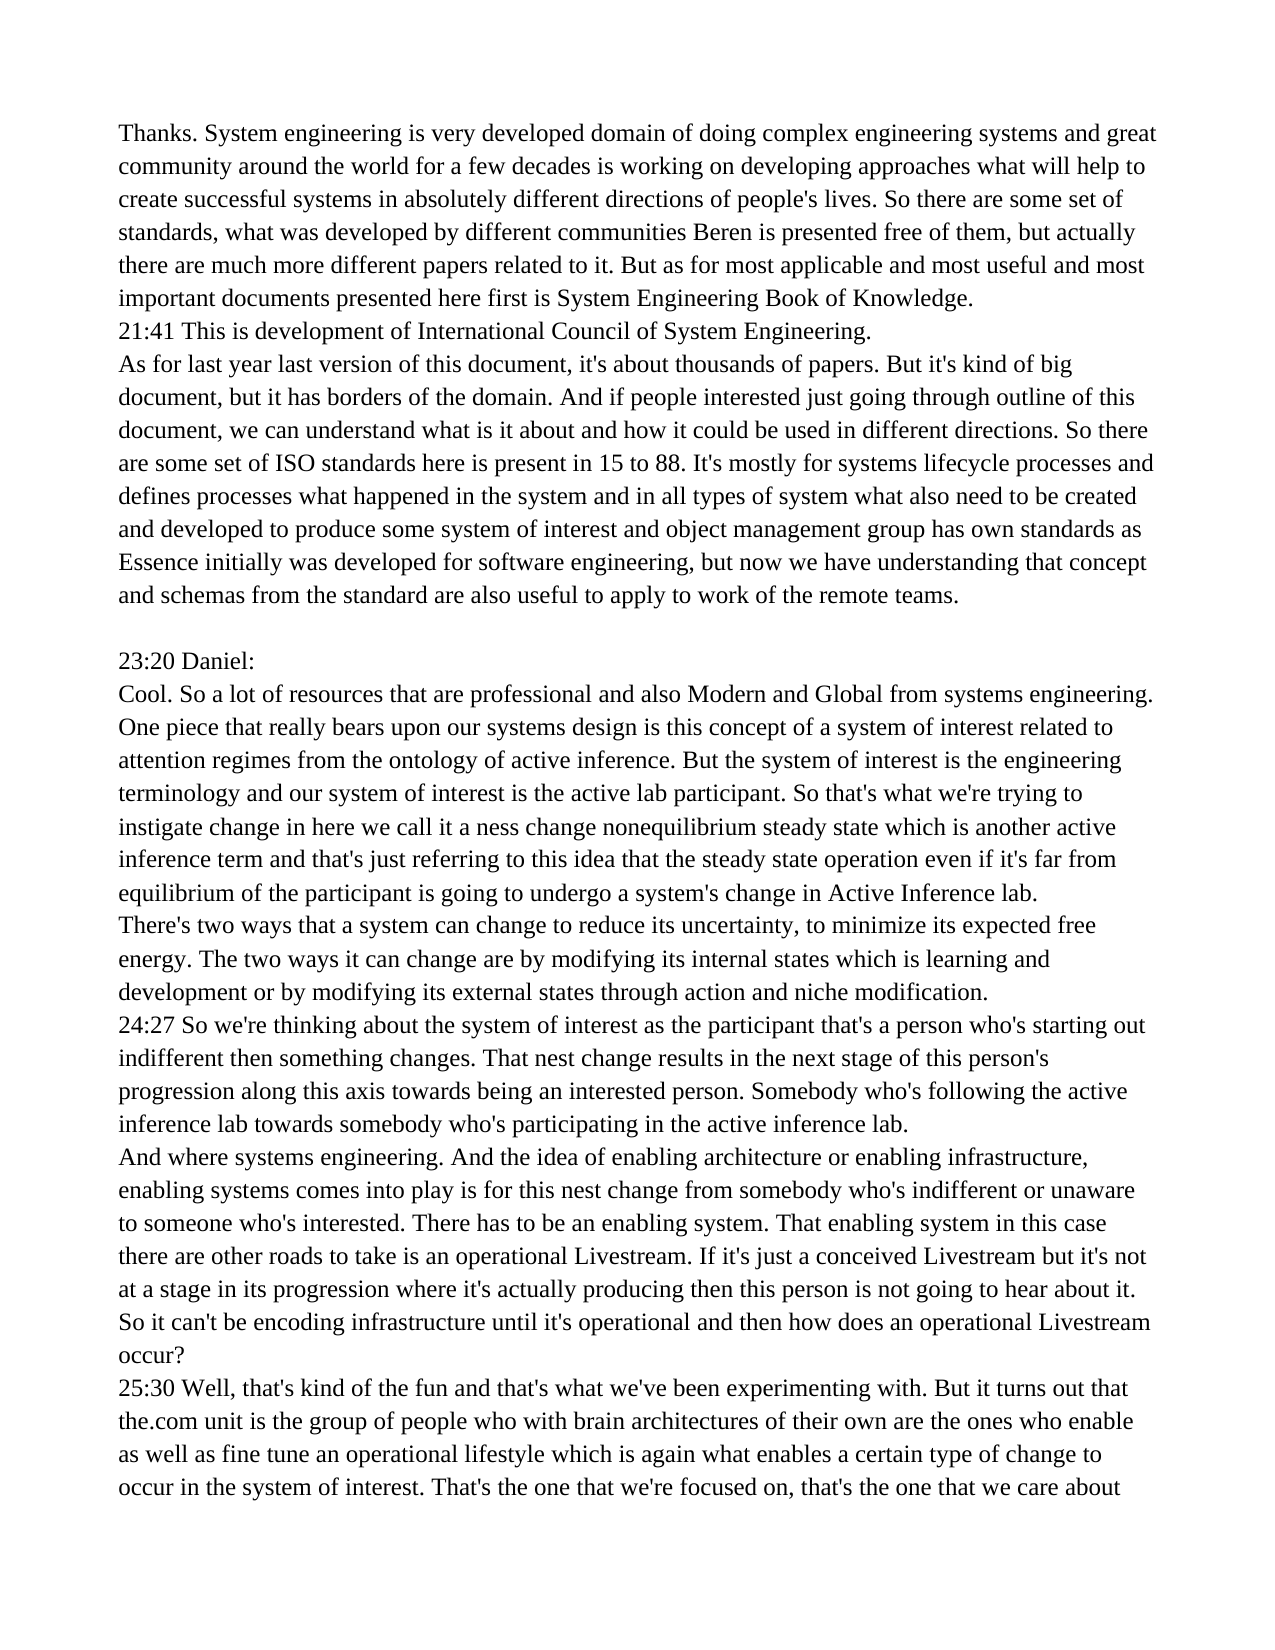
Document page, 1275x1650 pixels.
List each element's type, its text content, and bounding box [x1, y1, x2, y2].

text There's two ways that a system can change to reduce its uncertainty, to minimize its expected free energy. The two ways it can change are by modifying its internal states which is learning and development or by modifying its external states through action and niche modification. [118, 911, 1157, 1005]
text So it can't be encoding infrastructure until it's operational and then how does an operational Livestream occur? [118, 1307, 1157, 1369]
text 21:41 This is development of International Council of System Engineering. [118, 316, 1157, 345]
text 24:27 So we're thinking about the system of interest as the participant that's a person who's starting out indifferent then something changes. That nest change results in the next stage of this person's progression along this axis towards being an interested person. Somebody who's following the active inference lab towards somebody who's participating in the active inference lab. [118, 1010, 1157, 1137]
text 25:30 Well, that's kind of the fun and that's what we've been experimenting with. But it turns out that the.com unit is the group of people who with brain architectures of their own are the ones who enable as well as fine tune an operational lifestyle which is again what enables a certain type of change to occur in the system of interest. That's the one that we're focused on, that's the one that we care about [118, 1373, 1157, 1501]
text 23:20 Daniel: [118, 646, 1157, 675]
text Thanks. System engineering is very developed domain of doing complex engineering systems and great community around the world for a few decades is working on developing approaches what will help to create successful systems in absolutely different directions of people's lives. So there are some set of standards, what was developed by different communities Beren is presented free of them, but actually there are much more different papers related to it. But as for most applicable and most useful and most important documents presented here first is System Engineering Book of Knowledge. [118, 118, 1157, 312]
text Cool. So a lot of resources that are professional and also Modern and Global from systems engineering. One piece that really bears upon our systems design is this concept of a system of interest related to attention regimes from the ontology of active inference. But the system of interest is the engineering terminology and our system of interest is the active lab participant. So that's what we're trying to instigate change in here we call it a ness change nonequilibrium steady state which is another active inference term and that's just referring to this idea that the steady state operation even if it's far from equilibrium of the participant is going to undergo a system's change in Active Inference lab. [118, 679, 1157, 906]
text As for last year last version of this document, it's about thousands of papers. But it's kind of big document, but it has borders of the domain. And if people interested just going through outline of this document, we can understand what is it about and how it could be used in different directions. So there are some set of ISO standards here is present in 15 to 88. It's mostly for systems lifecycle processes and defines processes what happened in the system and in all types of system what also need to be created and developed to produce some system of interest and object management group has own standards as Essence initially was developed for software engineering, but now we have understanding that concept and schemas from the standard are also useful to apply to work of the remote teams. [118, 349, 1157, 609]
text And where systems engineering. And the idea of enabling architecture or enabling infrastructure, enabling systems comes into play is for this nest change from somebody who's indifferent or unaware to someone who's interested. There has to be an enabling system. That enabling system in this case there are other roads to take is an operational Livestream. If it's just a conceived Livestream but it's not at a stage in its progression where it's actually producing then this person is not going to hear about it. [118, 1142, 1157, 1303]
